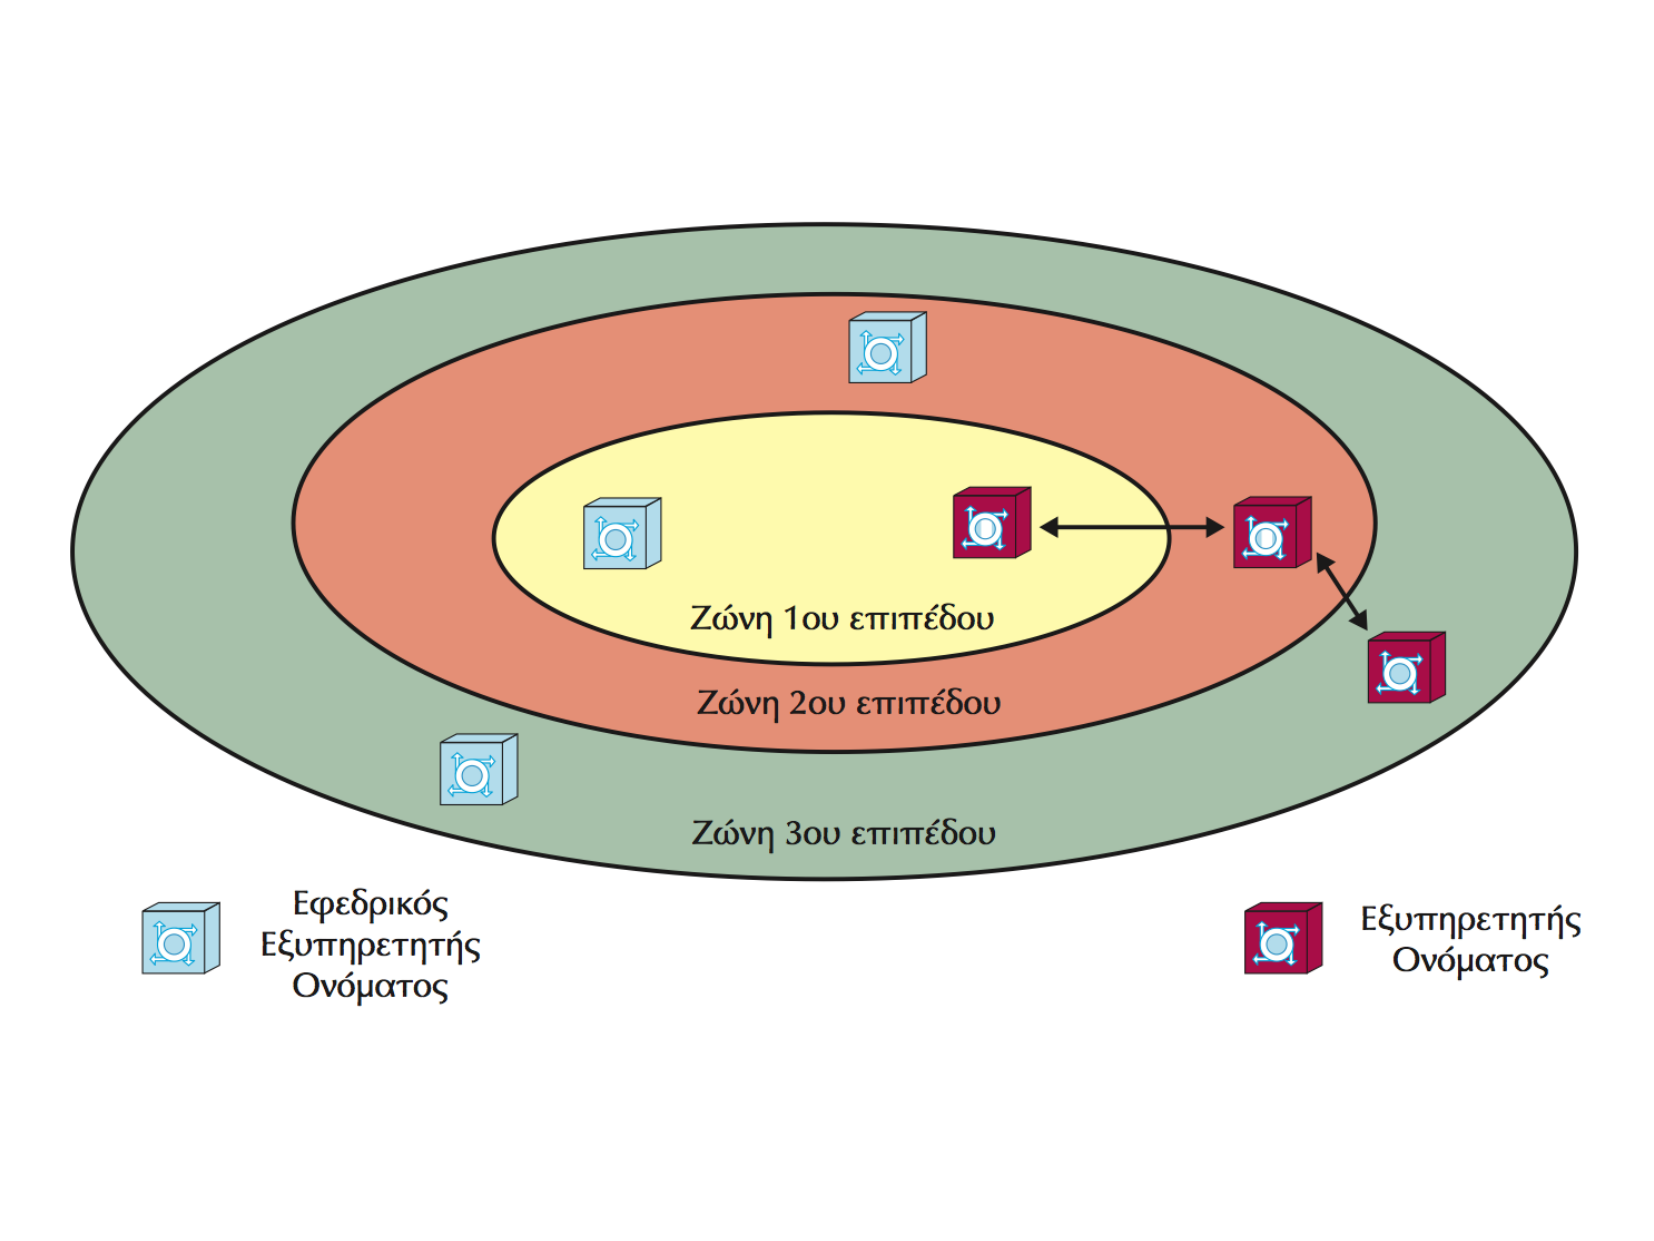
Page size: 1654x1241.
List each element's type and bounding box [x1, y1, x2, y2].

picture [0, 193, 1654, 1047]
